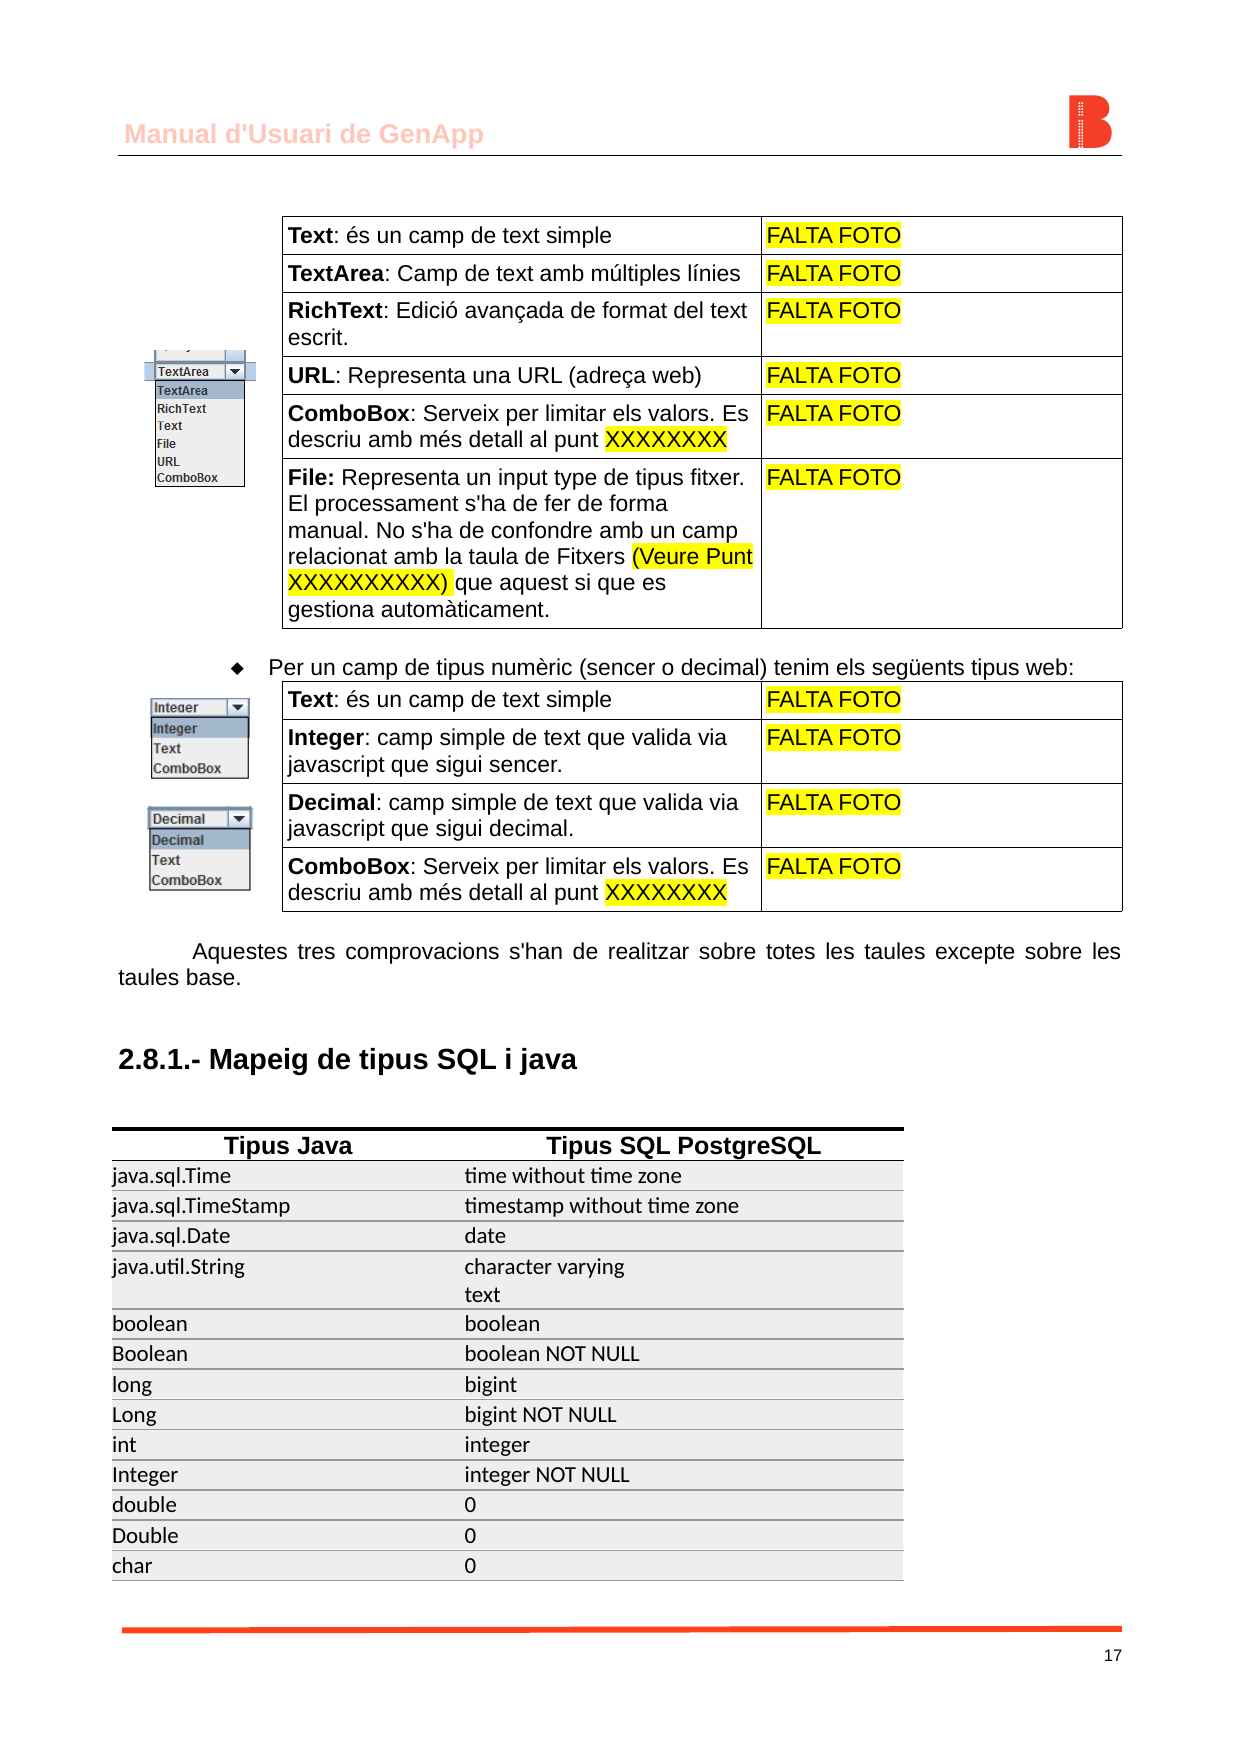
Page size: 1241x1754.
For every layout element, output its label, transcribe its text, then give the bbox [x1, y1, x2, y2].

table_cell FALTA FOTO [762, 459, 1122, 628]
table_cell Integer [112, 1461, 464, 1489]
table_cell java.sql.TimeStamp [112, 1191, 464, 1220]
table_cell integer NOT NULL [464, 1461, 903, 1489]
table_cell Integer: camp simple de text que valida via javascript que sigui sencer. [283, 720, 761, 783]
table_cell ComboBox: Serveix per limitar els valors. Es descriu amb més detall al punt XXXXXXXX [283, 848, 761, 911]
table_cell FALTA FOTO [762, 357, 1122, 394]
table_header Text: és un camp de text simple [283, 682, 761, 718]
picture [150, 698, 250, 781]
table_cell integer [464, 1430, 903, 1459]
table_cell java.util.String [112, 1252, 464, 1308]
table_header Tipus Java [112, 1131, 464, 1159]
table_cell java.sql.Date [112, 1222, 464, 1250]
list Per un camp de tipus numèric (sencer o decimal) tenim els següents tipus web: [231, 654, 1122, 681]
text Aquestes tres comprovacions s'han de realitzar sobre totes les taules excepte sobre les taules base. [118, 938, 1122, 990]
table_cell 0 [464, 1491, 903, 1519]
picture [144, 350, 256, 493]
table_header Text: és un camp de text simple [283, 217, 761, 254]
subtitle Mapeig de tipus SQL i java [118, 1042, 1122, 1075]
table_cell 0 [464, 1551, 903, 1580]
table_cell date [464, 1222, 903, 1250]
table_cell java.sql.Time [112, 1161, 464, 1190]
table_cell Double [112, 1521, 464, 1549]
table_cell FALTA FOTO [762, 784, 1122, 847]
table_cell boolean [464, 1310, 903, 1338]
table_cell FALTA FOTO [762, 255, 1122, 292]
table_cell URL: Representa una URL (adreça web) [283, 357, 761, 394]
table_header FALTA FOTO [762, 682, 1122, 718]
table_cell timestamp without time zone [464, 1191, 903, 1220]
table_cell File: Representa un input type de tipus fitxer. El processament s'ha de fer de forma manual. No s'ha de confondre amb un camp relacionat amb la taula de Fitxers (Veure Punt XXXXXXXXXX) que aquest si que es gestiona automàticament. [283, 459, 761, 628]
table_cell boolean [112, 1310, 464, 1338]
table_header FALTA FOTO [762, 217, 1122, 254]
picture [1063, 94, 1117, 150]
table_cell Long [112, 1400, 464, 1429]
table_cell bigint NOT NULL [464, 1400, 903, 1429]
table_cell bigint [464, 1370, 903, 1398]
table_cell Boolean [112, 1340, 464, 1368]
table_cell FALTA FOTO [762, 395, 1122, 458]
table_cell 0 [464, 1521, 903, 1549]
table_cell ComboBox: Serveix per limitar els valors. Es descriu amb més detall al punt XXXXXXXX [283, 395, 761, 458]
table_cell Decimal: camp simple de text que valida via javascript que sigui decimal. [283, 784, 761, 847]
table_cell boolean NOT NULL [464, 1340, 903, 1368]
table_cell FALTA FOTO [762, 293, 1122, 356]
picture [147, 806, 254, 894]
table_cell char [112, 1551, 464, 1580]
table_header [118, 216, 282, 628]
table_header Tipus SQL PostgreSQL [464, 1131, 903, 1159]
table_cell int [112, 1430, 464, 1459]
table_cell FALTA FOTO [762, 848, 1122, 911]
table_header [118, 681, 282, 911]
table_cell double [112, 1491, 464, 1519]
table_cell time without time zone [464, 1161, 903, 1190]
table_cell FALTA FOTO [762, 720, 1122, 783]
table_cell character varying text [464, 1252, 903, 1308]
table_cell TextArea: Camp de text amb múltiples línies [283, 255, 761, 292]
table_cell RichText: Edició avançada de format del text escrit. [283, 293, 761, 356]
table_cell long [112, 1370, 464, 1398]
